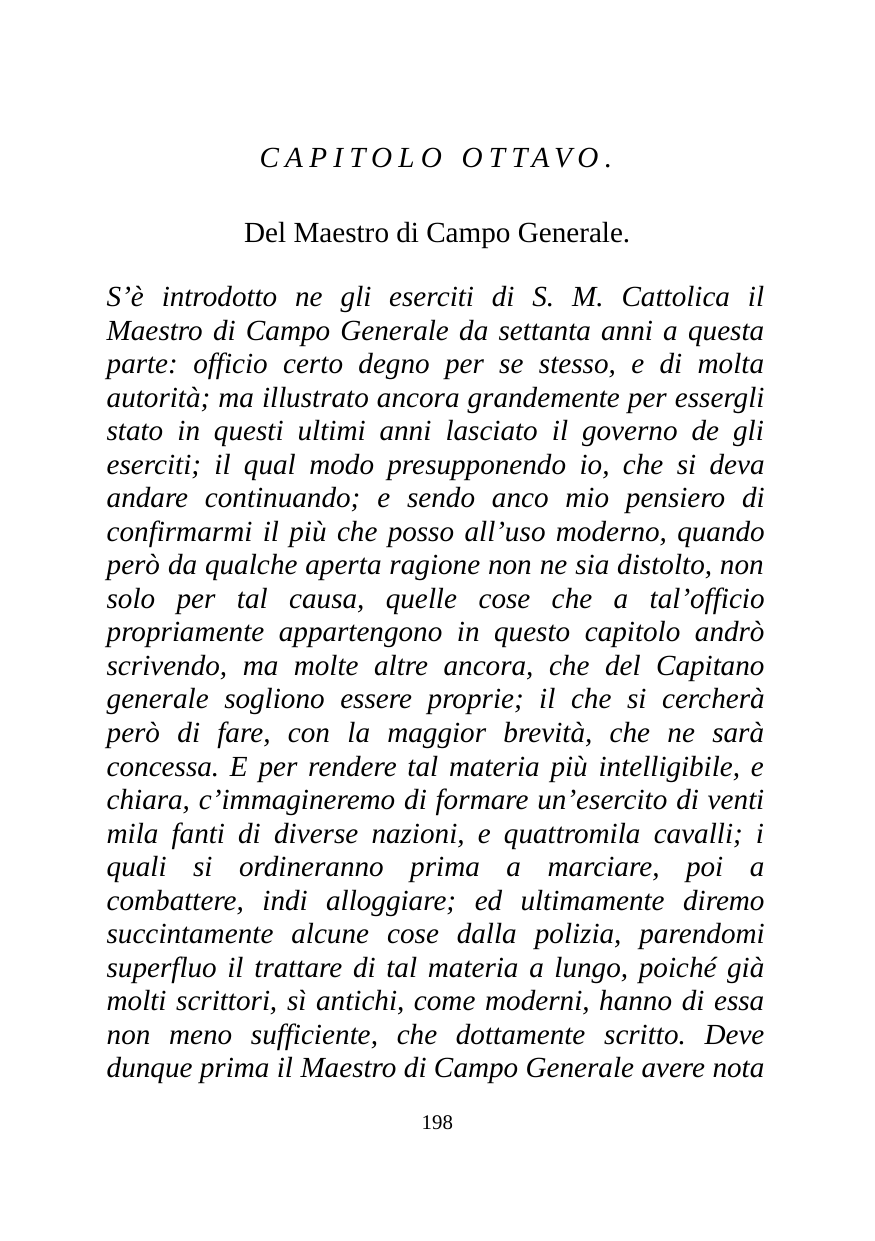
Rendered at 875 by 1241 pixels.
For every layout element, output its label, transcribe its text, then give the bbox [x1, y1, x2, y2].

text CAPITOLO OTTAVO. [106, 140, 768, 173]
text S’è introdotto ne gli eserciti di S. M. Cattolica il Maestro di Campo Generale da settanta anni a questa parte: officio certo degno per se stesso, e di molta autorità; ma illustrato ancora grandemente per essergli stato in questi ultimi anni lasciato il governo de gli eserciti; il qual modo presupponendo io, che si deva andare continuando; e sendo anco mio pensiero di confirmarmi il più che posso all’uso moderno, quando però da qualche aperta ragione non ne sia distolto, non solo per tal causa, quelle cose che a tal’officio propriamente appartengono in questo capitolo andrò scrivendo, ma molte altre ancora, che del Capitano generale sogliono essere proprie; il che si cercherà però di fare, con la maggior brevità, che ne sarà concessa. E per rendere tal materia più intelligibile, e chiara, c’immagineremo di formare un’esercito di venti mila fanti di diverse nazioni, e quattromila cavalli; i quali si ordineranno prima a marciare, poi a combattere, indi alloggiare; ed ultimamente diremo succintamente alcune cose dalla polizia, parendomi superfluo il trattare di tal materia a lungo, poiché già molti scrittori, sì antichi, come moderni, hanno di essa non meno sufficiente, che dottamente scritto. Deve dunque prima il Maestro di Campo Generale avere nota [106, 279, 768, 1084]
text Del Maestro di Campo Generale. [106, 215, 768, 249]
